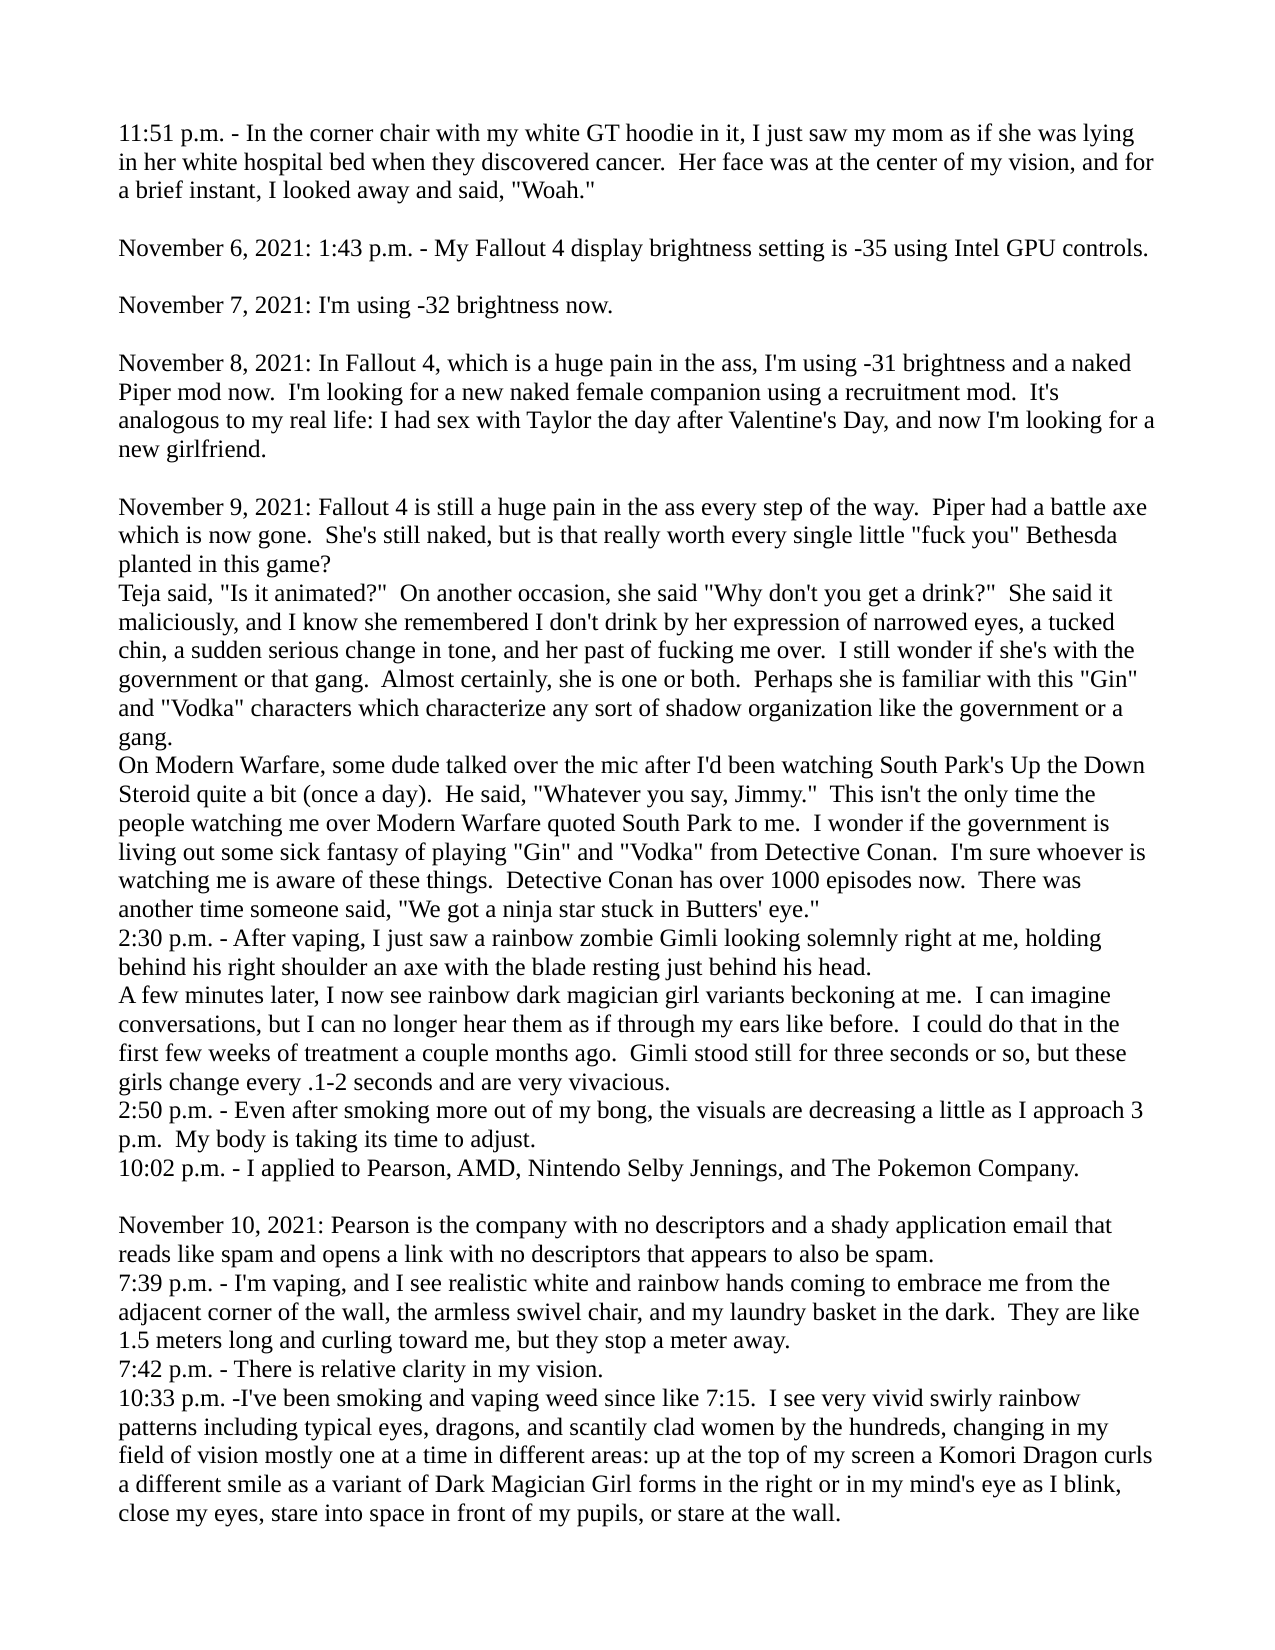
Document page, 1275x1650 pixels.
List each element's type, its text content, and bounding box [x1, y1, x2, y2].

text On Modern Warfare, some dude talked over the mic after I'd been watching South Park's Up the Down Steroid quite a bit (once a day). He said, "Whatever you say, Jimmy." This isn't the only time the people watching me over Modern Warfare quoted South Park to me. I wonder if the government is living out some sick fantasy of playing "Gin" and "Vodka" from Detective Conan. I'm sure whoever is watching me is aware of these things. Detective Conan has over 1000 episodes now. There was another time someone said, "We got a ninja star stuck in Butters' eye." [118, 751, 1157, 923]
text 2:30 p.m. - After vaping, I just saw a rainbow zombie Gimli looking solemnly right at me, holding behind his right shoulder an axe with the blade resting just behind his head. [118, 923, 1157, 981]
text November 10, 2021: Pearson is the company with no descriptors and a shady application email that reads like spam and opens a link with no descriptors that appears to also be spam. [118, 1211, 1157, 1268]
text 11:51 p.m. - In the corner chair with my white GT hoodie in it, I just saw my mom as if she was lying in her white hospital bed when they discovered cancer. Her face was at the center of my vision, and for a brief instant, I looked away and said, "Woah." [118, 118, 1157, 204]
text 10:02 p.m. - I applied to Pearson, AMD, Nintendo Selby Jennings, and The Pokemon Company. [118, 1153, 1157, 1182]
text 7:42 p.m. - There is relative clarity in my vision. [118, 1354, 1157, 1383]
text Teja said, "Is it animated?" On another occasion, she said "Why don't you get a drink?" She said it maliciously, and I know she remembered I don't drink by her expression of narrowed eyes, a tucked chin, a sudden serious change in tone, and her past of fucking me over. I still wonder if she's with the government or that gang. Almost certainly, she is one or both. Perhaps she is familiar with this "Gin" and "Vodka" characters which characterize any sort of shadow organization like the government or a gang. [118, 578, 1157, 751]
text 7:39 p.m. - I'm vaping, and I see realistic white and rainbow hands coming to embrace me from the adjacent corner of the wall, the armless swivel chair, and my laundry basket in the dark. They are like 1.5 meters long and curling toward me, but they stop a meter away. [118, 1268, 1157, 1354]
text November 6, 2021: 1:43 p.m. - My Fallout 4 display brightness setting is -35 using Intel GPU controls. [118, 233, 1157, 262]
text A few minutes later, I now see rainbow dark magician girl variants beckoning at me. I can imagine conversations, but I can no longer hear them as if through my ears like before. I could do that in the first few weeks of treatment a couple months ago. Gimli stood still for three seconds or so, but these girls change every .1-2 seconds and are very vivacious. [118, 981, 1157, 1096]
text 2:50 p.m. - Even after smoking more out of my bong, the visuals are decreasing a little as I approach 3 p.m. My body is taking its time to adjust. [118, 1096, 1157, 1153]
text 10:33 p.m. -I've been smoking and vaping weed since like 7:15. I see very vivid swirly rainbow patterns including typical eyes, dragons, and scantily clad women by the hundreds, changing in my field of vision mostly one at a time in different areas: up at the top of my screen a Komori Dragon curls a different smile as a variant of Dark Magician Girl forms in the right or in my mind's eye as I blink, close my eyes, stare into space in front of my pupils, or stare at the wall. [118, 1383, 1157, 1527]
text November 8, 2021: In Fallout 4, which is a huge pain in the ass, I'm using -31 brightness and a naked Piper mod now. I'm looking for a new naked female companion using a recruitment mod. It's analogous to my real life: I had sex with Taylor the day after Valentine's Day, and now I'm looking for a new girlfriend. [118, 348, 1157, 463]
text November 7, 2021: I'm using -32 brightness now. [118, 291, 1157, 319]
text November 9, 2021: Fallout 4 is still a huge pain in the ass every step of the way. Piper had a battle axe which is now gone. She's still naked, but is that really worth every single little "fuck you" Bethesda planted in this game? [118, 492, 1157, 578]
